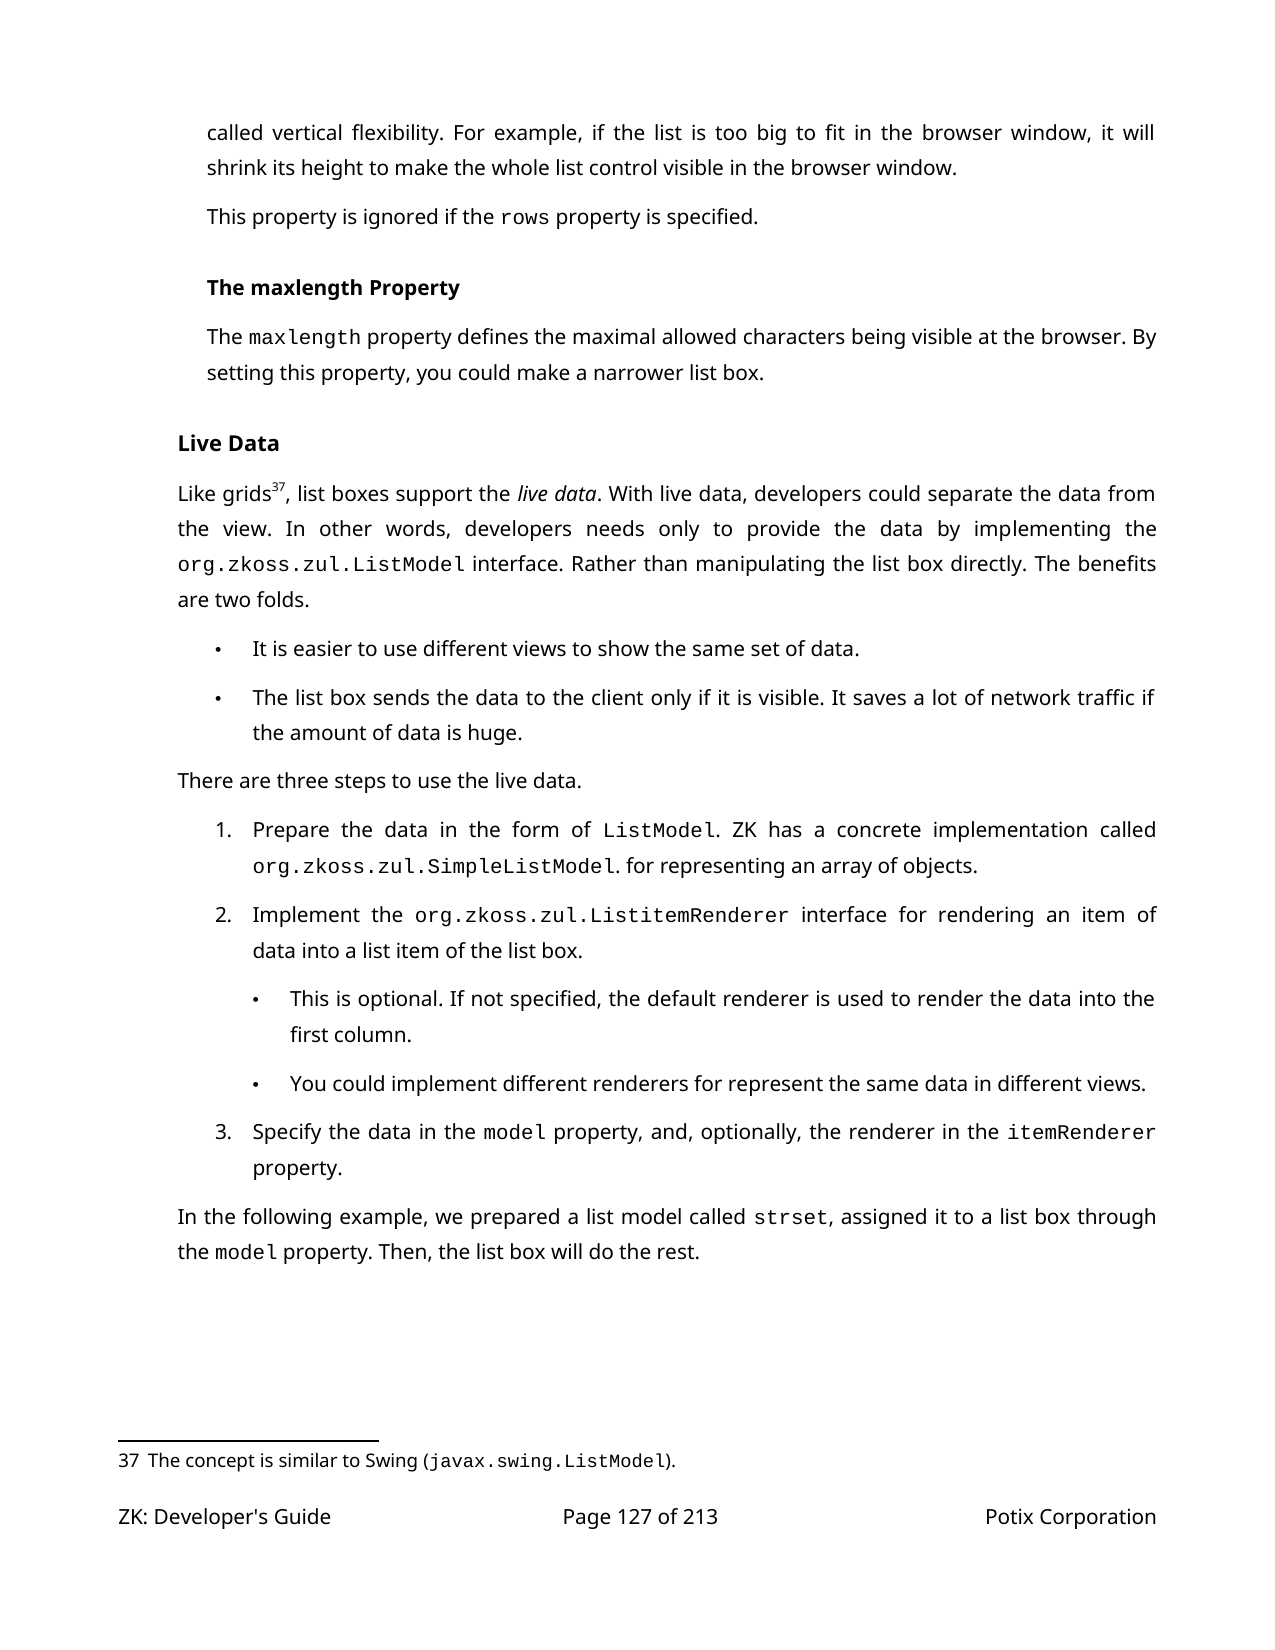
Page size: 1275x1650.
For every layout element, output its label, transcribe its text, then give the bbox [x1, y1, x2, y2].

list Implement the org.zkoss.zul.ListitemRenderer interface for rendering an item of data into a list item of the list box. [215, 900, 1157, 964]
text There are three steps to use the live data. [177, 767, 1157, 795]
text called vertical flexibility. For example, if the list is too big to fit in the browser window, it will shrink its height to make the whole list control visible in the browser window. [207, 118, 1157, 182]
text The concept is similar to Swing (javax.swing.ListModel). [118, 1447, 1157, 1473]
list This is optional. If not specified, the default renderer is used to render the data into the first column. [252, 984, 1157, 1048]
subtitle The maxlength Property [207, 273, 1157, 301]
list The list box sends the data to the client only if it is visible. It saves a lot of network traffic if the amount of data is huge. [215, 683, 1157, 746]
list Specify the data in the model property, and, optionally, the renderer in the itemRenderer property. [215, 1117, 1157, 1181]
subtitle Live Data [177, 428, 1157, 458]
text Like grids, list boxes support the live data. With live data, developers could separate the data from the view. In other words, developers needs only to provide the data by implementing the org.zkoss.zul.ListModel interface. Rather than manipulating the list box directly. The benefits are two folds. [177, 479, 1157, 613]
text In the following example, we prepared a list model called strset, assigned it to a list box through the model property. Then, the list box will do the rest. [177, 1202, 1157, 1266]
text This property is ignored if the rows property is specified. [207, 202, 1157, 231]
text The maxlength property defines the maximal allowed characters being visible at the browser. By setting this property, you could make a narrower list box. [207, 322, 1157, 386]
list Prepare the data in the form of ListModel. ZK has a concrete implementation called org.zkoss.zul.SimpleListModel. for representing an array of objects. [215, 816, 1157, 879]
list You could implement different renderers for represent the same data in different views. [252, 1069, 1157, 1097]
list It is easier to use different views to show the same set of data. [215, 634, 1157, 662]
